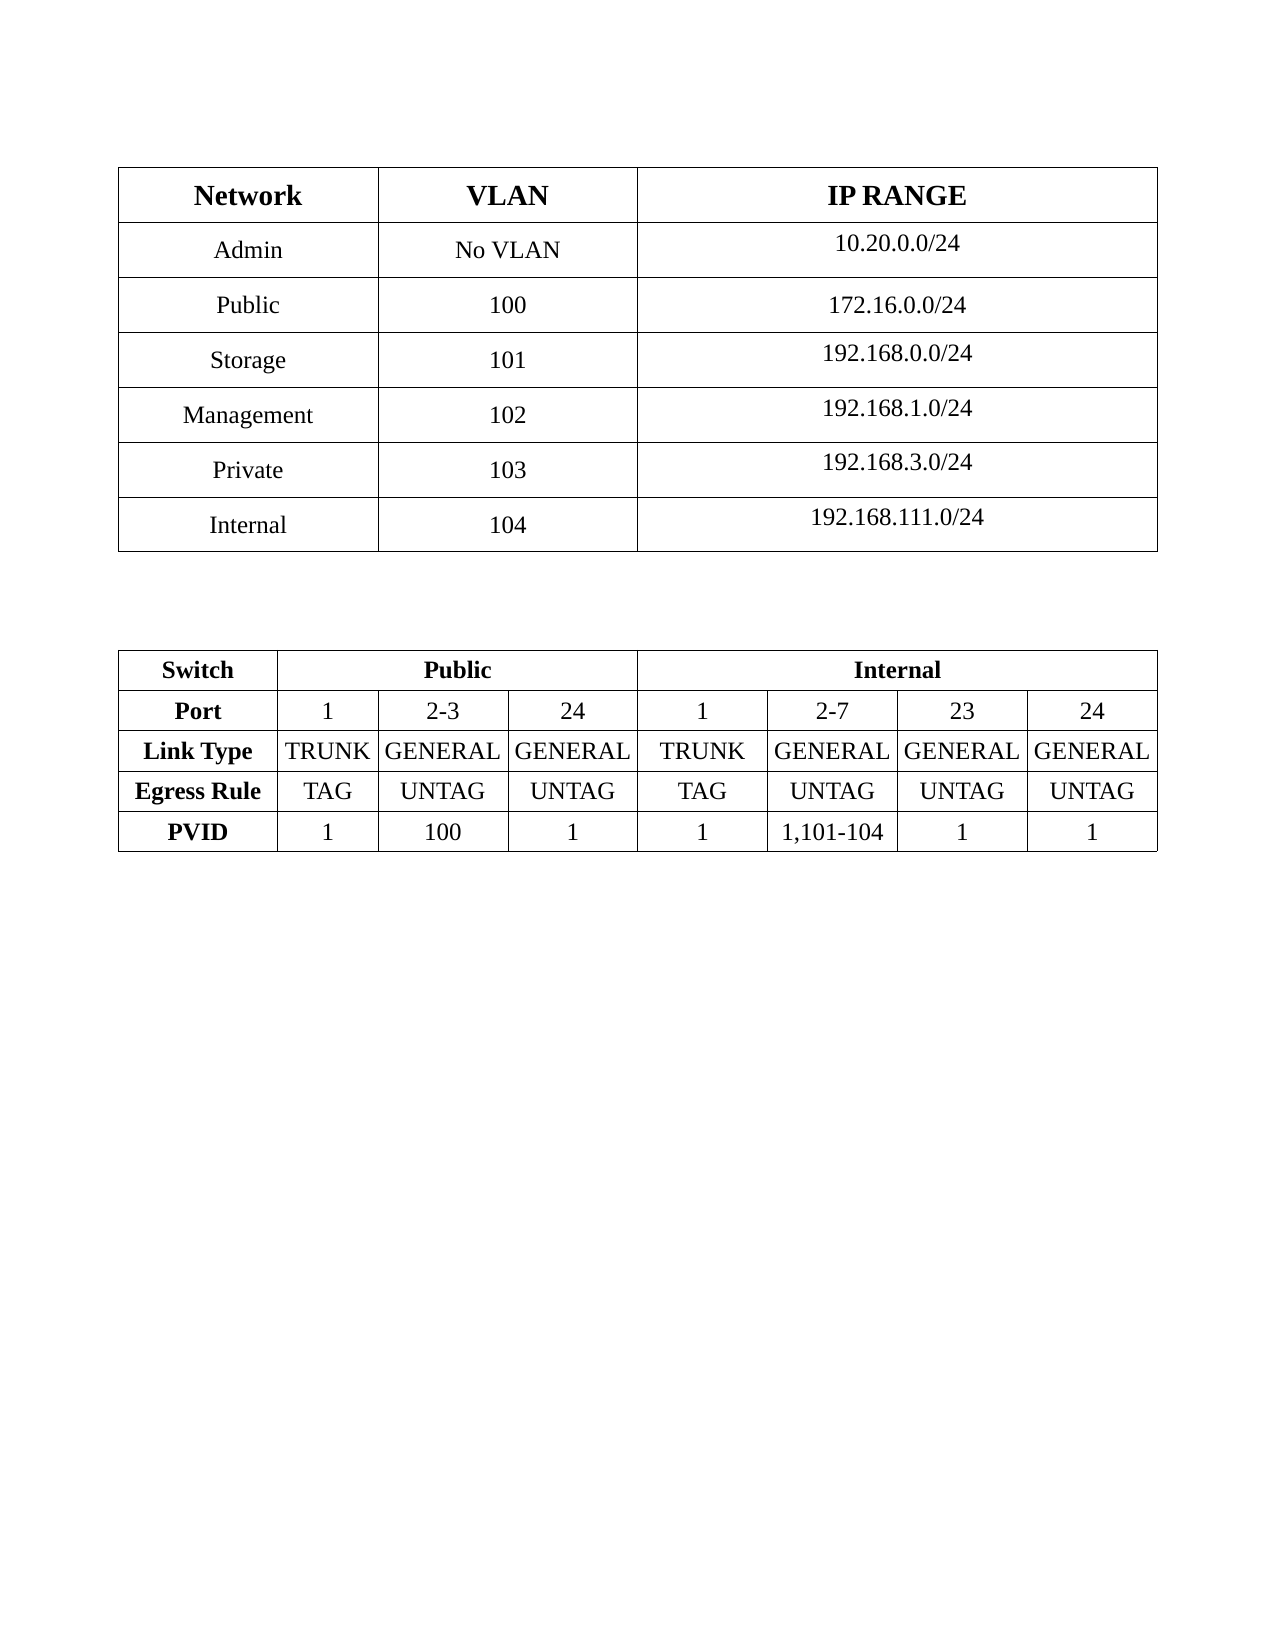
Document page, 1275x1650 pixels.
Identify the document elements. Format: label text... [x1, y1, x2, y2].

table_cell UNTAG [509, 772, 637, 811]
table_cell Link Type [119, 731, 277, 771]
table_cell 2-3 [379, 691, 508, 730]
table_cell GENERAL [509, 731, 637, 771]
table_cell 192.168.111.0/24 [638, 498, 1157, 551]
table_header VLAN [379, 168, 637, 222]
table_cell 102 [379, 388, 637, 442]
table_cell 1 [638, 812, 767, 851]
table_cell TAG [638, 772, 767, 811]
table_cell 192.168.1.0/24 [638, 388, 1157, 442]
table_cell GENERAL [379, 731, 508, 771]
table_cell 104 [379, 498, 637, 551]
table_cell No VLAN [379, 223, 637, 277]
table_cell 1 [638, 691, 767, 730]
table_header IP RANGE [638, 168, 1157, 222]
table_cell 100 [379, 278, 637, 332]
table_cell 103 [379, 443, 637, 497]
table_cell TRUNK [278, 731, 378, 771]
table_header Internal [638, 651, 1157, 690]
table_cell 1 [278, 691, 378, 730]
table_cell 23 [898, 691, 1027, 730]
table_cell GENERAL [1028, 731, 1157, 771]
table_cell Port [119, 691, 277, 730]
table_cell 172.16.0.0/24 [638, 278, 1157, 332]
table_cell Admin [119, 223, 378, 277]
table_cell TRUNK [638, 731, 767, 771]
table_cell 24 [1028, 691, 1157, 730]
table_cell 24 [509, 691, 637, 730]
table_cell UNTAG [768, 772, 897, 811]
table_cell 100 [379, 812, 508, 851]
table_header Network [119, 168, 378, 222]
table_cell UNTAG [1028, 772, 1157, 811]
table_header Public [278, 651, 637, 690]
table_cell Storage [119, 333, 378, 387]
table_cell GENERAL [768, 731, 897, 771]
table_cell Internal [119, 498, 378, 551]
table_cell PVID [119, 812, 277, 851]
table_cell Egress Rule [119, 772, 277, 811]
table_cell TAG [278, 772, 378, 811]
table_cell 10.20.0.0/24 [638, 223, 1157, 277]
table_header Switch [119, 651, 277, 690]
table_cell 1 [509, 812, 637, 851]
table_cell UNTAG [898, 772, 1027, 811]
table_cell UNTAG [379, 772, 508, 811]
table_cell 1,101-104 [768, 812, 897, 851]
table_cell GENERAL [898, 731, 1027, 771]
table_cell 1 [898, 812, 1027, 851]
table_cell 192.168.0.0/24 [638, 333, 1157, 387]
table_cell Management [119, 388, 378, 442]
table_cell 1 [278, 812, 378, 851]
table_cell 192.168.3.0/24 [638, 443, 1157, 497]
table_cell Public [119, 278, 378, 332]
table_cell 101 [379, 333, 637, 387]
table_cell Private [119, 443, 378, 497]
table_cell 1 [1028, 812, 1157, 851]
table_cell 2-7 [768, 691, 897, 730]
